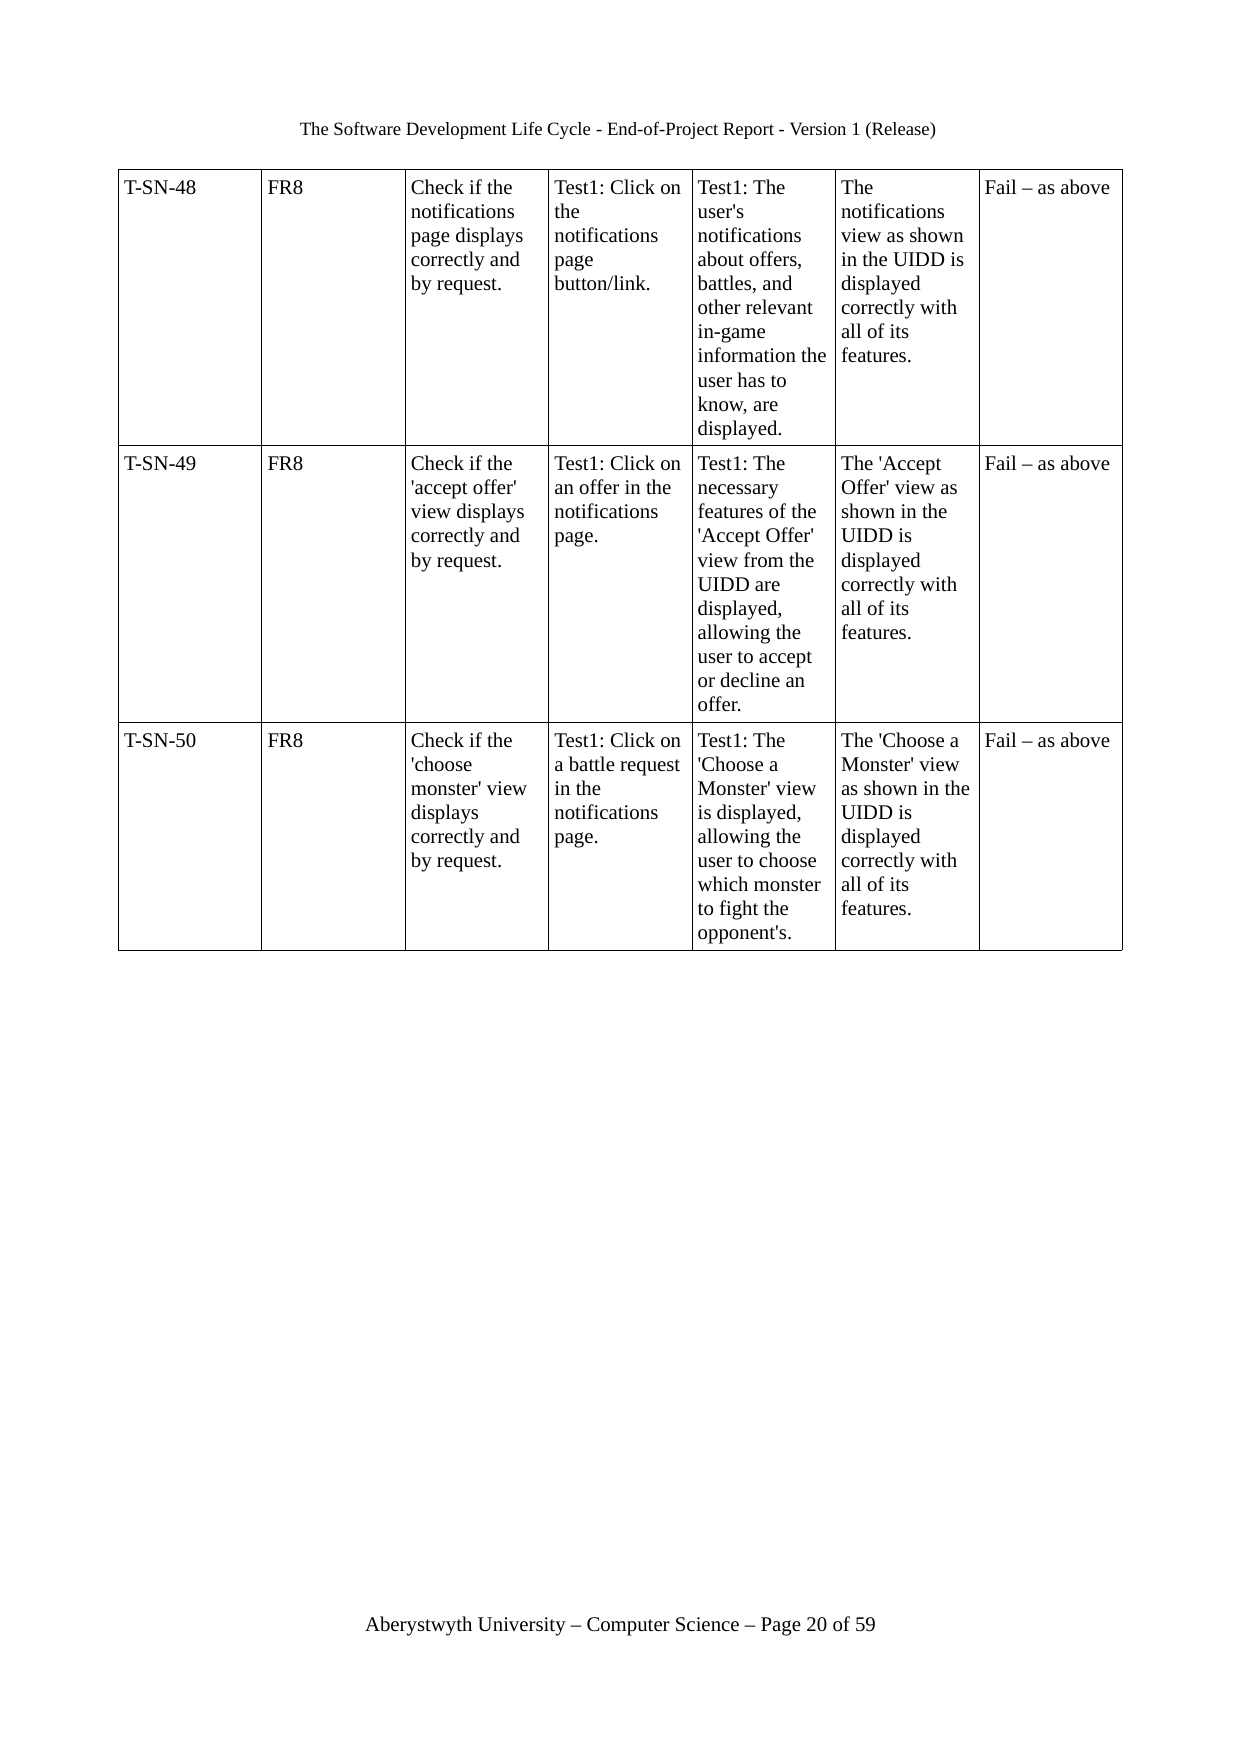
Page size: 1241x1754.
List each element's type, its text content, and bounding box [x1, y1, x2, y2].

table_cell Fail – as above [980, 723, 1122, 950]
table_cell Fail – as above [980, 170, 1122, 445]
table_cell Test1: The user's notifications about offers, battles, and other relevant in-game information the user has to know, are displayed. [693, 170, 835, 445]
table_cell T-SN-48 [119, 170, 261, 445]
table_cell FR8 [262, 723, 405, 950]
table_cell Test1: The necessary features of the 'Accept Offer' view from the UIDD are displayed, allowing the user to accept or decline an offer. [693, 446, 835, 722]
table_cell Test1: The 'Choose a Monster' view is displayed, allowing the user to choose which monster to fight the opponent's. [693, 723, 835, 950]
table_cell The notifications view as shown in the UIDD is displayed correctly with all of its features. [836, 170, 979, 445]
table_cell Test1: Click on the notifications page button/link. [549, 170, 692, 445]
table_cell T-SN-49 [119, 446, 261, 722]
table_cell FR8 [262, 170, 405, 445]
table_cell Test1: Click on a battle request in the notifications page. [549, 723, 692, 950]
table_cell Check if the 'choose monster' view displays correctly and by request. [406, 723, 548, 950]
table_cell The 'Choose a Monster' view as shown in the UIDD is displayed correctly with all of its features. [836, 723, 979, 950]
table_cell FR8 [262, 446, 405, 722]
table_cell Check if the 'accept offer' view displays correctly and by request. [406, 446, 548, 722]
table_cell T-SN-50 [119, 723, 261, 950]
table_cell Fail – as above [980, 446, 1122, 722]
table_cell Test1: Click on an offer in the notifications page. [549, 446, 692, 722]
table_cell Check if the notifications page displays correctly and by request. [406, 170, 548, 445]
table_cell The 'Accept Offer' view as shown in the UIDD is displayed correctly with all of its features. [836, 446, 979, 722]
